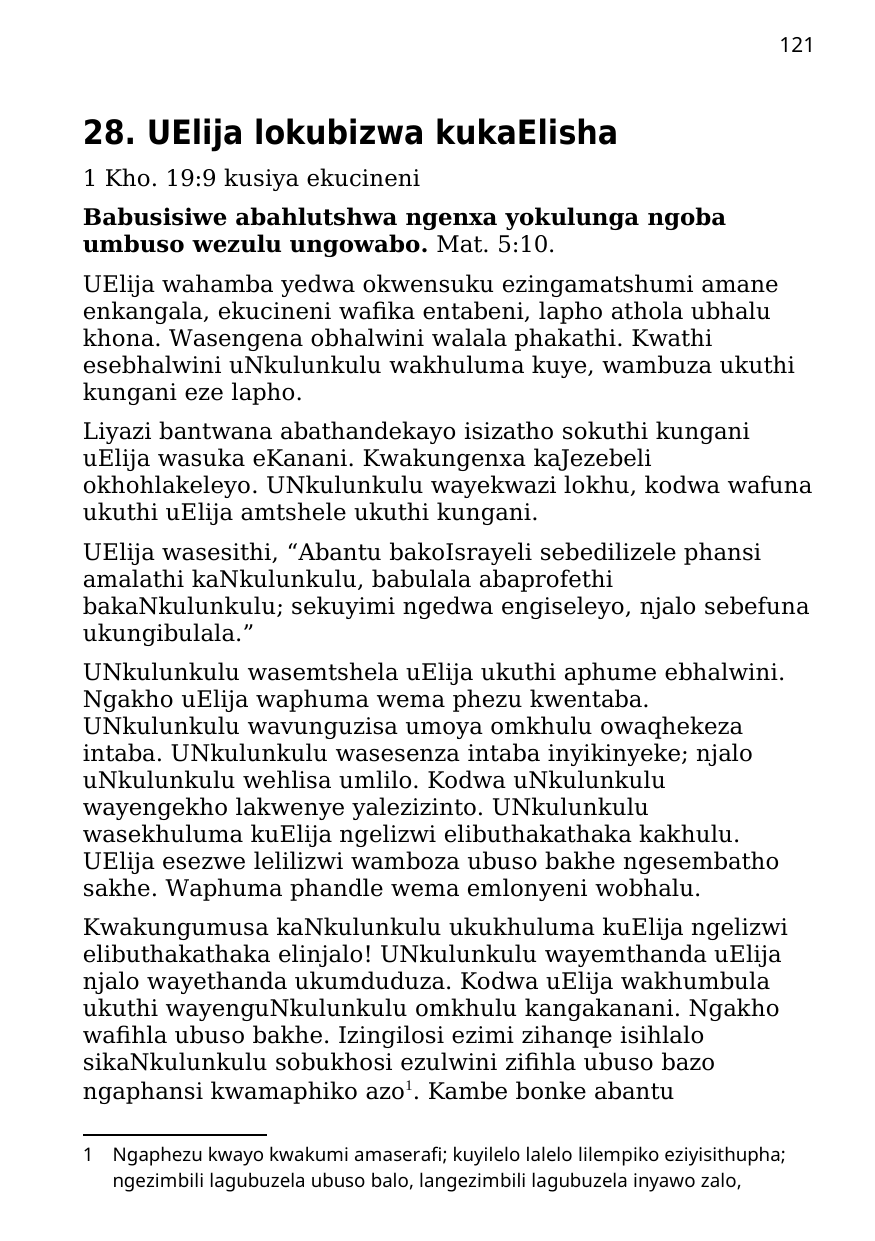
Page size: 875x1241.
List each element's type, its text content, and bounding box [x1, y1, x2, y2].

text UElija wasesithi, “Abantu bakoIsrayeli sebedilizele phansi amalathi kaNkulunkulu, babulala abaprofethi bakaNkulunkulu; sekuyimi ngedwa engiseleyo, njalo sebefuna ukungibulala.” [83, 539, 815, 647]
subtitle 28. UElija lokubizwa kukaElisha [83, 113, 815, 152]
text Liyazi bantwana abathandekayo isizatho sokuthi kungani uElija wasuka eKanani. Kwakungenxa kaJezebeli okhohlakeleyo. UNkulunkulu wayekwazi lokhu, kodwa wafuna ukuthi uElija amtshele ukuthi kungani. [83, 418, 815, 526]
text Kwakungumusa kaNkulunkulu ukukhuluma kuElija ngelizwi elibuthakathaka elinjalo! UNkulunkulu wayemthanda uElija njalo wayethanda ukumduduza. Kodwa uElija wakhumbula ukuthi wayenguNkulunkulu omkhulu kangakanani. Ngakho wafihla ubuso bakhe. Izingilosi ezimi zihanqe isihlalo sikaNkulunkulu sobukhosi ezulwini zifihla ubuso bazo ngaphansi kwamaphiko azo. Kambe bonke abantu [83, 914, 815, 1105]
text UElija wahamba yedwa okwensuku ezingamatshumi amane enkangala, ekucineni wafika entabeni, lapho athola ubhalu khona. Wasengena obhalwini walala phakathi. Kwathi esebhalwini uNkulunkulu wakhuluma kuye, wambuza ukuthi kungani eze lapho. [83, 271, 815, 406]
text Babusisiwe abahlutshwa ngenxa yokulunga ngoba umbuso wezulu ungowabo. Mat. 5:10. [83, 204, 815, 258]
text Ngaphezu kwayo kwakumi amaserafi; kuyilelo lalelo lilempiko eziyisithupha; ngezimbili lagubuzela ubuso balo, langezimbili lagubuzela inyawo zalo, [83, 1141, 815, 1193]
text UNkulunkulu wasemtshela uElija ukuthi aphume ebhalwini. Ngakho uElija waphuma wema phezu kwentaba. UNkulunkulu wavunguzisa umoya omkhulu owaqhekeza intaba. UNkulunkulu wasesenza intaba inyikinyeke; njalo uNkulunkulu wehlisa umlilo. Kodwa uNkulunkulu wayengekho lakwenye yalezizinto. UNkulunkulu wasekhuluma kuElija ngelizwi elibuthakathaka kakhulu. UElija esezwe lelilizwi wamboza ubuso bakhe ngesembatho sakhe. Waphuma phandle wema emlonyeni wobhalu. [83, 659, 815, 902]
text 1 Kho. 19:9 kusiya ekucineni [83, 165, 815, 192]
